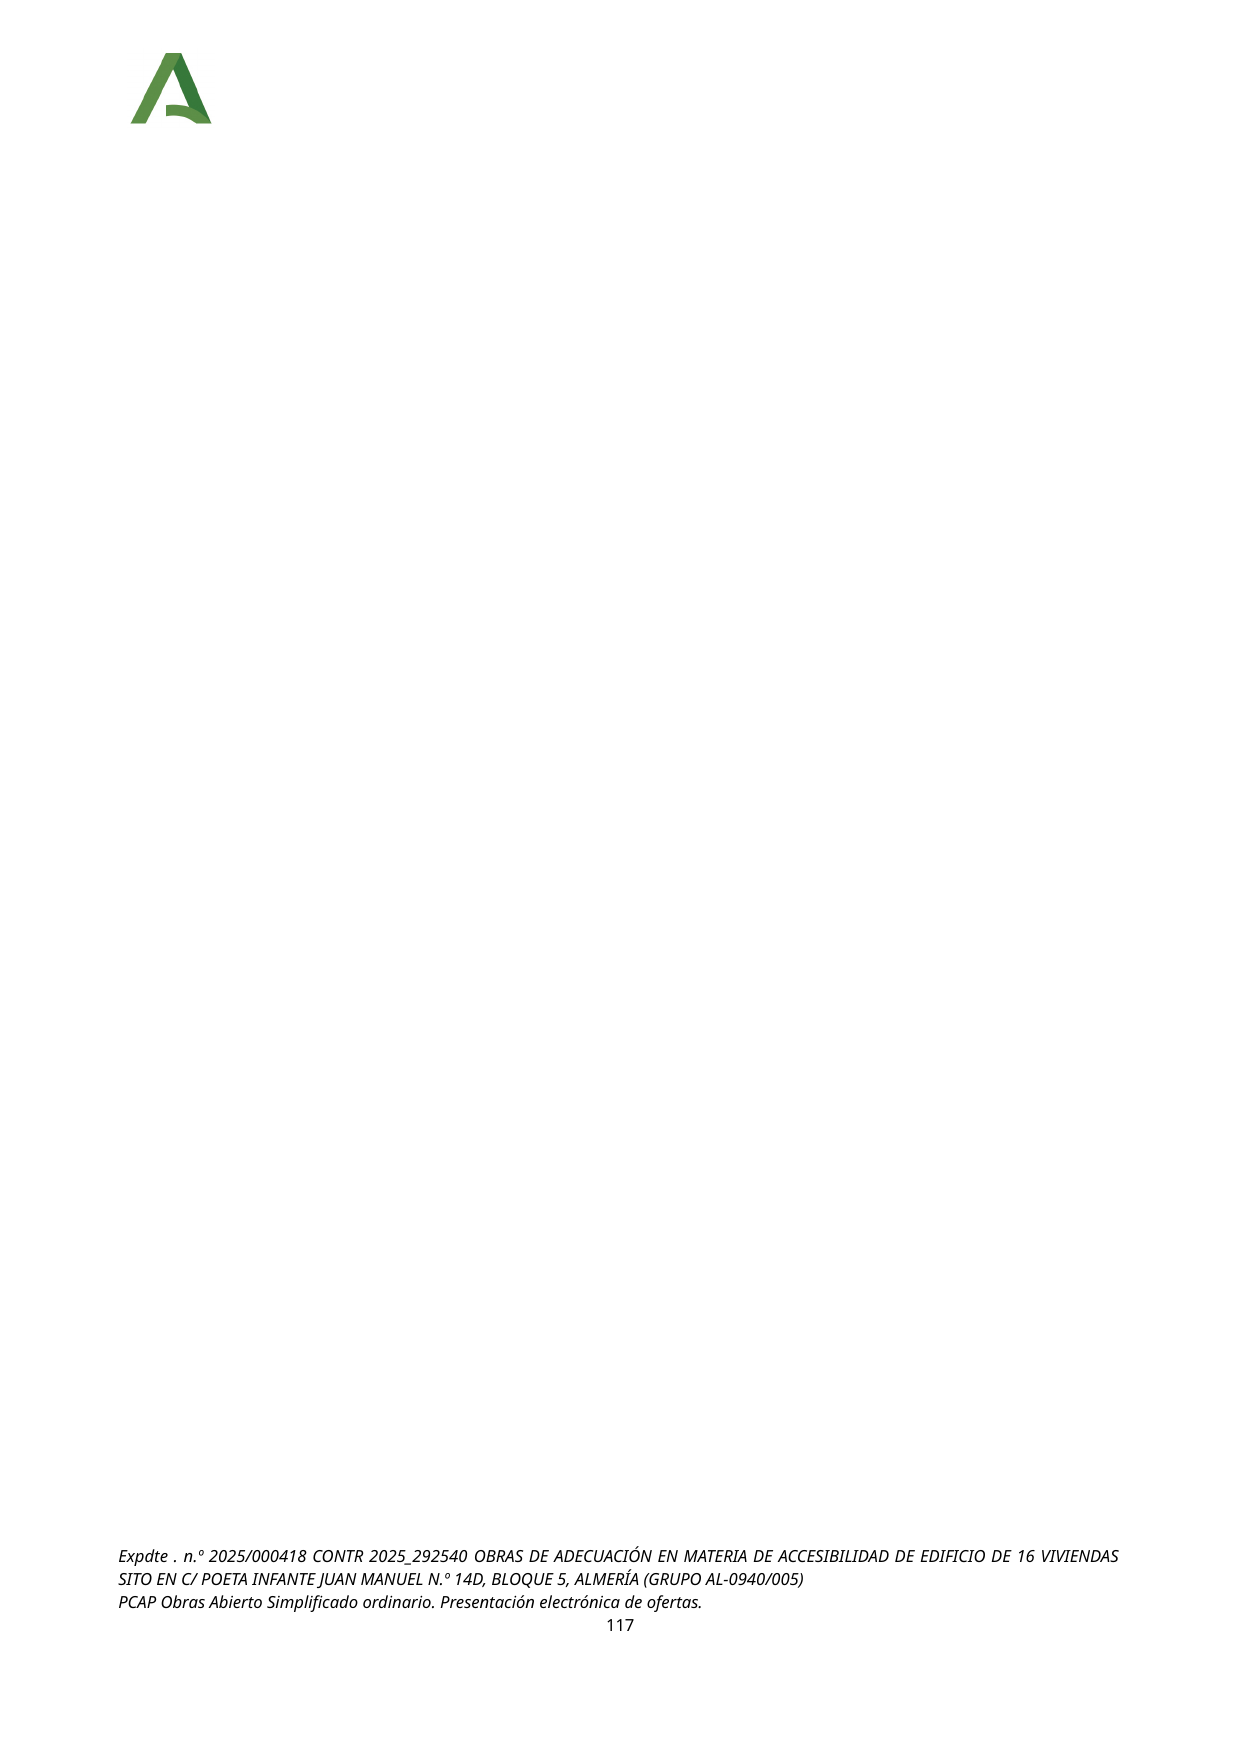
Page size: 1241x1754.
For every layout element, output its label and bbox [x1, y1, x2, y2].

picture [127, 48, 216, 128]
